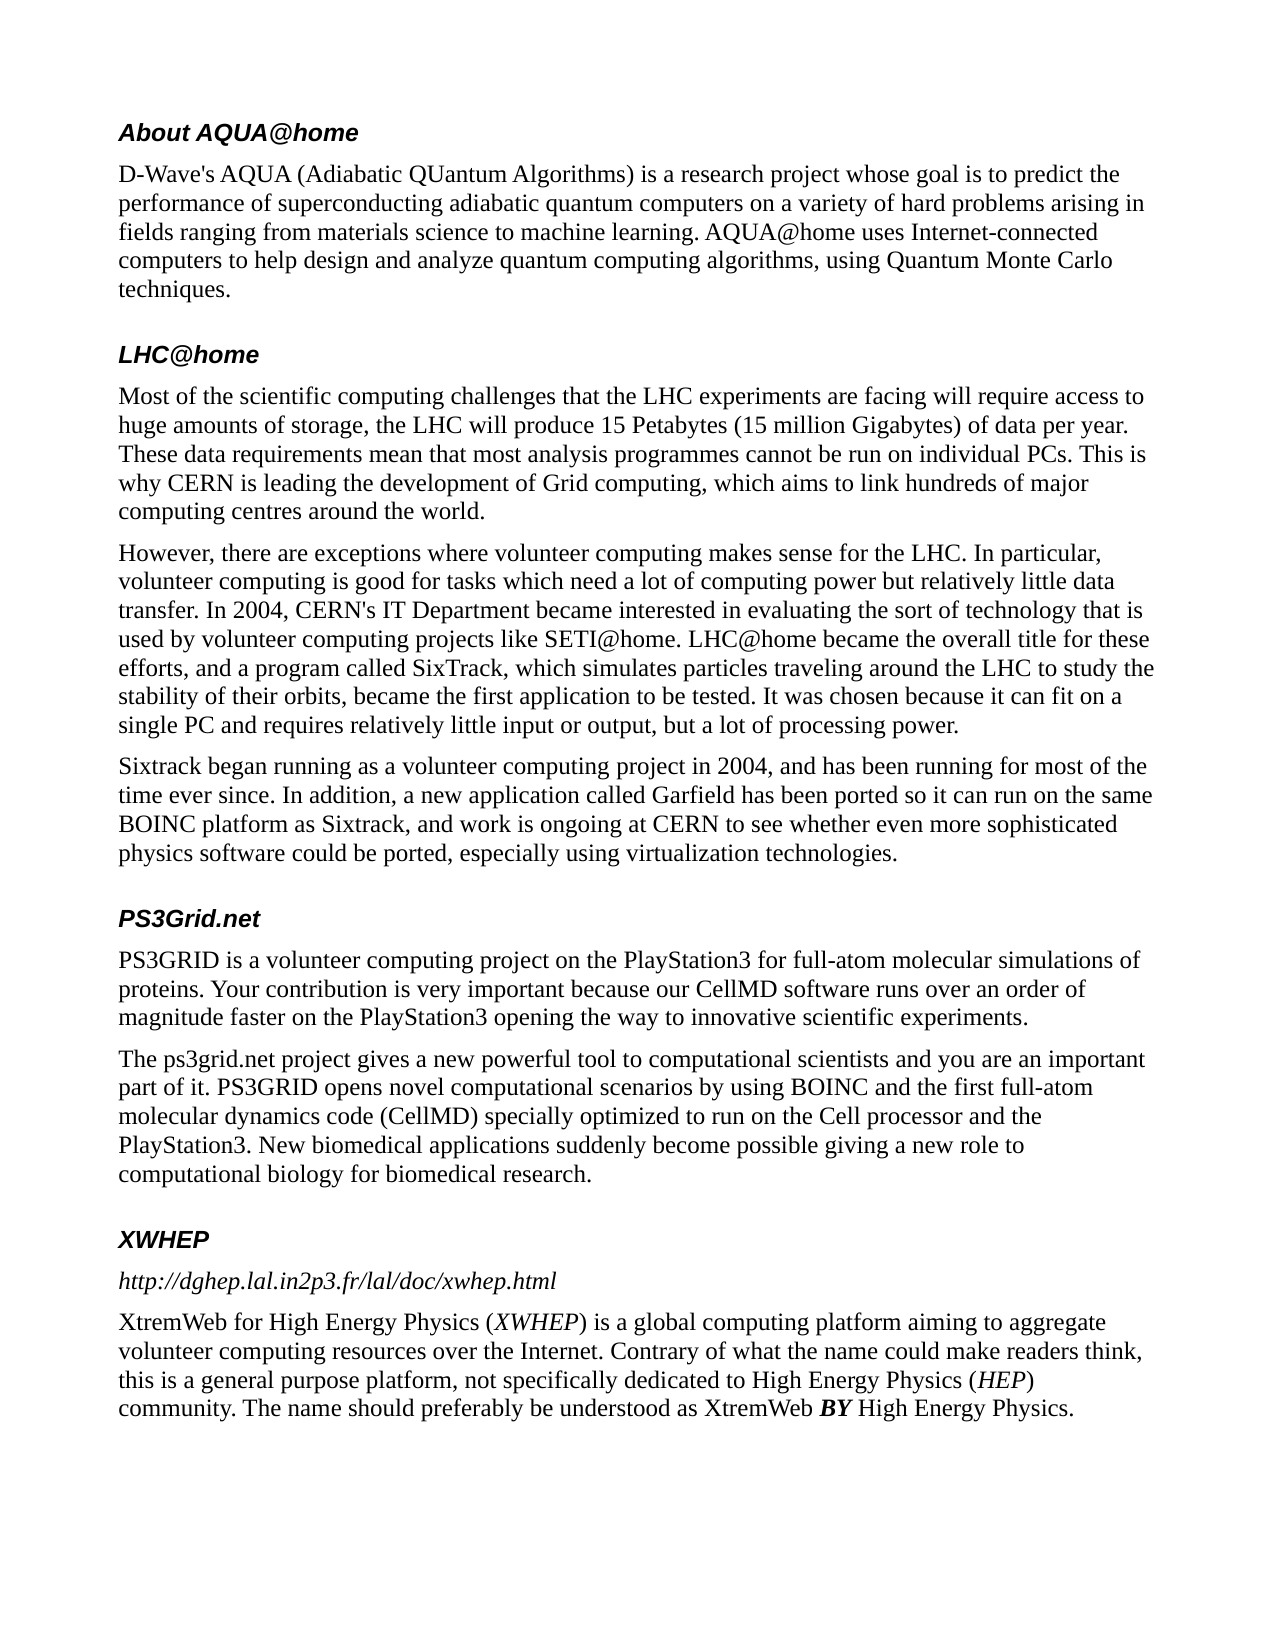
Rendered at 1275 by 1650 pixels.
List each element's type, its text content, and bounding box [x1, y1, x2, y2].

text Most of the scientific computing challenges that the LHC experiments are facing will require access to huge amounts of storage, the LHC will produce 15 Petabytes (15 million Gigabytes) of data per year. These data requirements mean that most analysis programmes cannot be run on individual PCs. This is why CERN is leading the development of Grid computing, which aims to link hundreds of major computing centres around the world. [118, 381, 1157, 525]
text D-Wave's AQUA (Adiabatic QUantum Algorithms) is a research project whose goal is to predict the performance of superconducting adiabatic quantum computers on a variety of hard problems arising in fields ranging from materials science to machine learning. AQUA@home uses Internet-connected computers to help design and analyze quantum computing algorithms, using Quantum Monte Carlo techniques. [118, 159, 1157, 303]
subtitle LHC@home [118, 340, 1157, 369]
subtitle PS3Grid.net [118, 904, 1157, 932]
text Sixtrack began running as a volunteer computing project in 2004, and has been running for most of the time ever since. In addition, a new application called Garfield has been ported so it can run on the same BOINC platform as Sixtrack, and work is ongoing at CERN to see whether even more sophisticated physics software could be ported, especially using virtualization technologies. [118, 751, 1157, 866]
text The ps3grid.net project gives a new powerful tool to computational scientists and you are an important part of it. PS3GRID opens novel computational scenarios by using BOINC and the first full-atom molecular dynamics code (CellMD) specially optimized to run on the Cell processor and the PlayStation3. New biomedical applications suddenly become possible giving a new role to computational biology for biomedical research. [118, 1044, 1157, 1187]
text http://dghep.lal.in2p3.fr/lal/doc/xwhep.html [118, 1266, 1157, 1295]
text XtremWeb for High Energy Physics (XWHEP) is a global computing platform aiming to aggregate volunteer computing resources over the Internet. Contrary of what the name could make readers think, this is a general purpose platform, not specifically dedicated to High Energy Physics (HEP) community. The name should preferably be understood as XtremWeb BY High Energy Physics. [118, 1307, 1157, 1422]
text PS3GRID is a volunteer computing project on the PlayStation3 for full-atom molecular simulations of proteins. Your contribution is very important because our CellMD software runs over an order of magnitude faster on the PlayStation3 opening the way to innovative scientific experiments. [118, 945, 1157, 1031]
text However, there are exceptions where volunteer computing makes sense for the LHC. In particular, volunteer computing is good for tasks which need a lot of computing power but relatively little data transfer. In 2004, CERN's IT Department became interested in evaluating the sort of technology that is used by volunteer computing projects like SETI@home. LHC@home became the overall title for these efforts, and a program called SixTrack, which simulates particles traveling around the LHC to study the stability of their orbits, became the first application to be tested. It was chosen because it can fit on a single PC and requires relatively little input or output, but a lot of processing power. [118, 538, 1157, 739]
subtitle About AQUA@home [118, 118, 1157, 147]
subtitle XWHEP [118, 1225, 1157, 1253]
